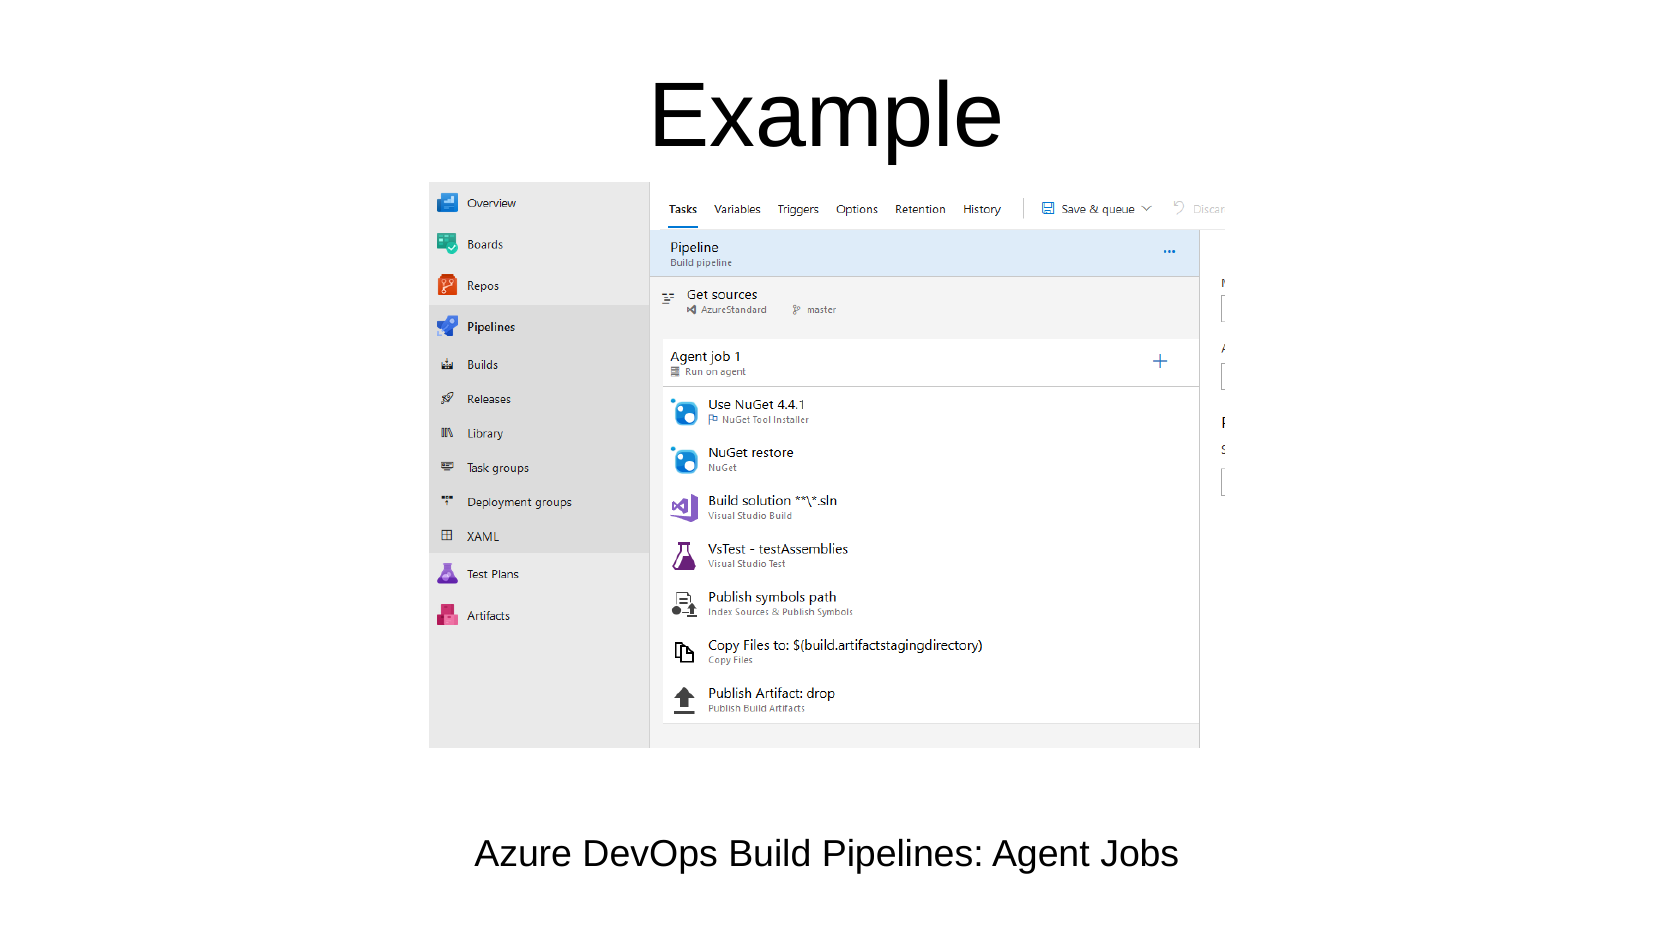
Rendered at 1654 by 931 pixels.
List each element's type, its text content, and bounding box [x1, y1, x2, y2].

title Example [82, 37, 1571, 193]
text_box Azure DevOps Build Pipelines: Agent Jobs [396, 825, 1258, 886]
picture [429, 182, 1225, 748]
